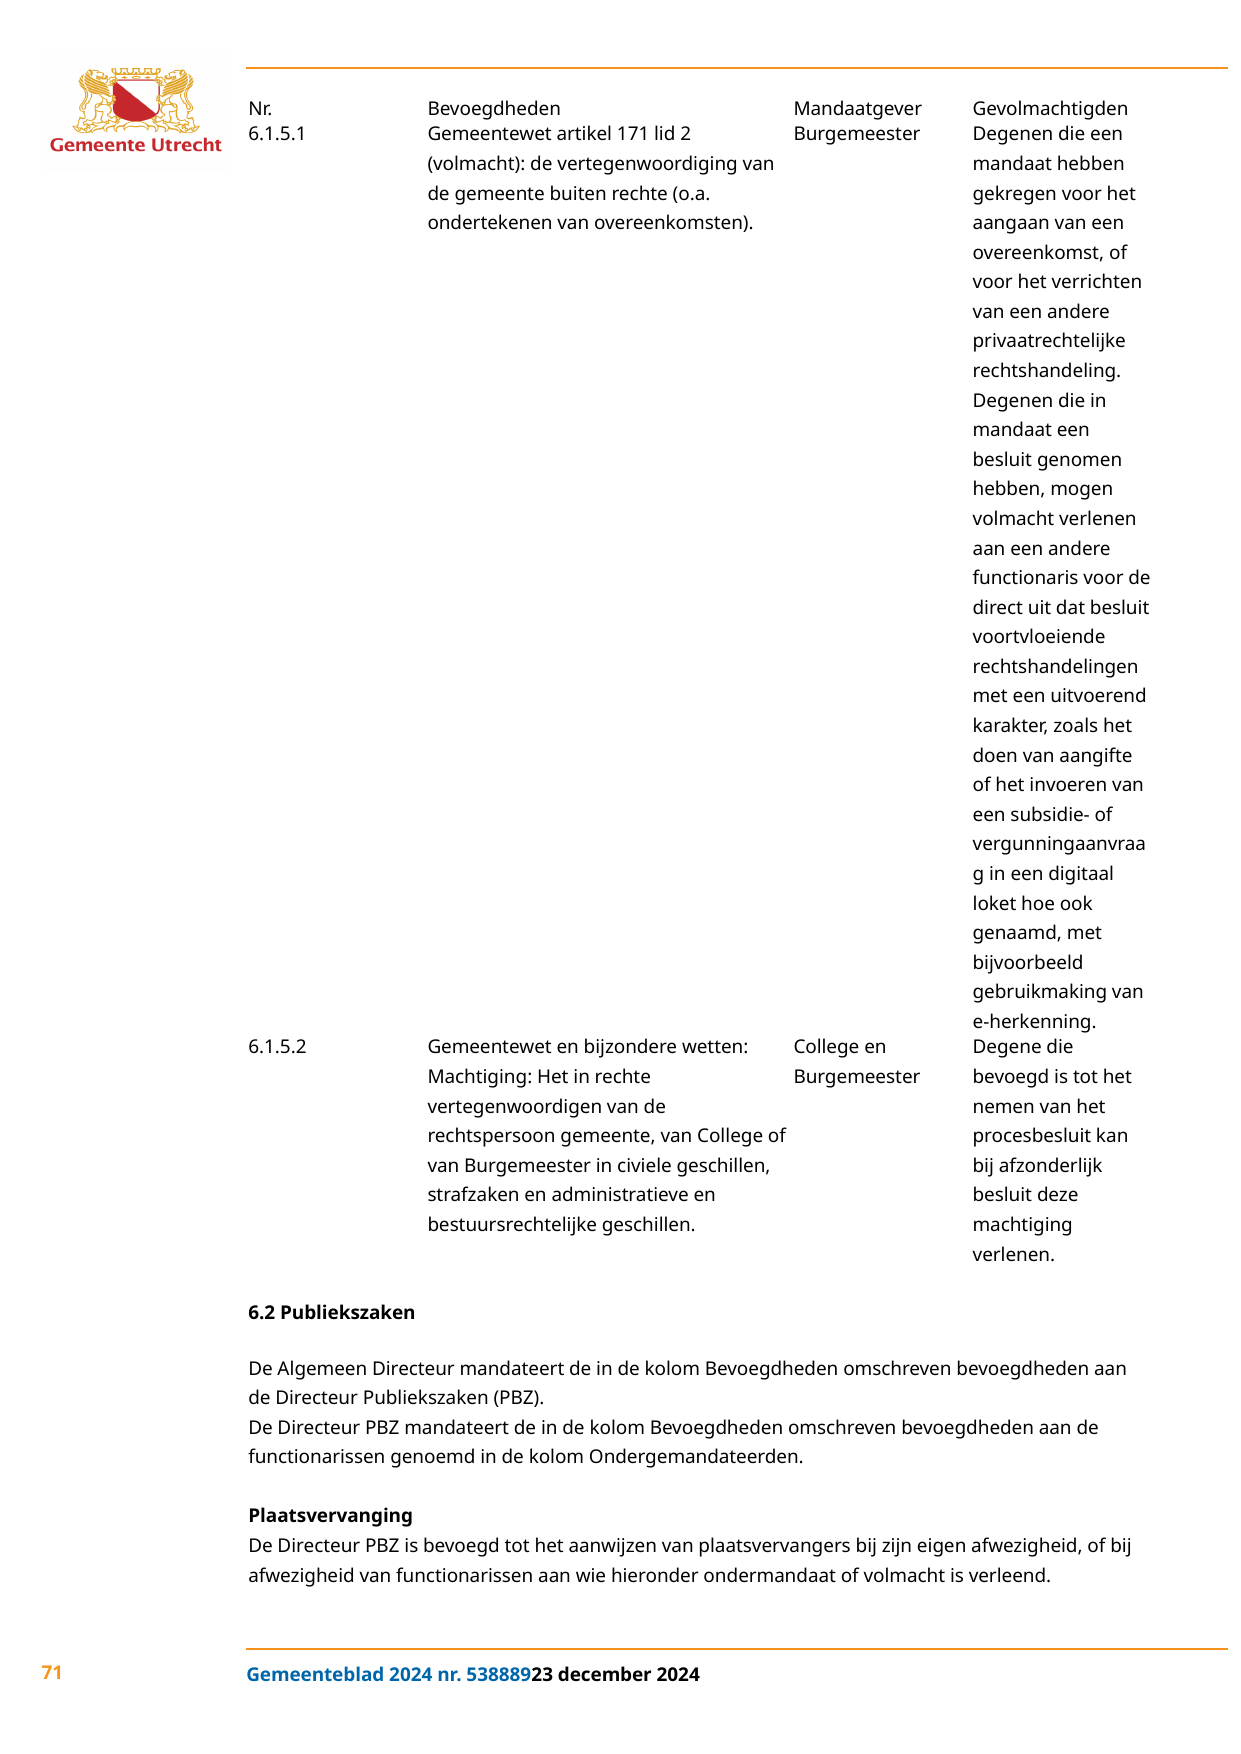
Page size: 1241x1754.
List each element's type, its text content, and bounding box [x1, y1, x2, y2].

text Plaatsvervanging [248, 1503, 1152, 1528]
table_cell 6.1.5.1 [248, 121, 427, 1034]
table_cell 6.1.5.2 [248, 1034, 427, 1267]
text De Directeur PBZ is bevoegd tot het aanwijzen van plaatsvervangers bij zijn eigen afwezigheid, of bij afwezigheid van functionarissen aan wie hieronder ondermandaat of volmacht is verleend. [248, 1532, 1152, 1587]
text 6.2 Publiekszaken [248, 1299, 1152, 1325]
table_cell Gemeentewet en bijzondere wetten: Machtiging: Het in rechte vertegenwoordigen van de rechtspersoon gemeente, van College of van Burgemeester in civiele geschillen, strafzaken en administratieve en bestuursrechtelijke geschillen. [427, 1034, 793, 1267]
text De Directeur PBZ mandateert de in de kolom Bevoegdheden omschreven bevoegdheden aan de functionarissen genoemd in de kolom Ondergemandateerden. [248, 1414, 1152, 1469]
table_cell College en Burgemeester [793, 1034, 972, 1267]
table_header Mandaatgever [793, 95, 972, 121]
table_cell Degene die bevoegd is tot het nemen van het procesbesluit kan bij afzonderlijk besluit deze machtiging verlenen. [973, 1034, 1152, 1267]
table_cell Gemeentewet artikel 171 lid 2 (volmacht): de vertegenwoordiging van de gemeente buiten rechte (o.a. ondertekenen van overeenkomsten). [427, 121, 793, 1034]
table_header Nr. [248, 95, 427, 121]
table_cell Degenen die een mandaat hebben gekregen voor het aangaan van een overeenkomst, of voor het verrichten van een andere privaatrechtelijke rechtshandeling. Degenen die in mandaat een besluit genomen hebben, mogen volmacht verlenen aan een andere functionaris voor de direct uit dat besluit voortvloeiende rechtshandelingen met een uitvoerend karakter, zoals het doen van aangifte of het invoeren van een subsidie- of vergunningaanvraag in een digitaal loket hoe ook genaamd, met bijvoorbeeld gebruikmaking van e-herkenning. [973, 121, 1152, 1034]
text De Algemeen Directeur mandateert de in de kolom Bevoegdheden omschreven bevoegdheden aan de Directeur Publiekszaken (PBZ). [248, 1355, 1152, 1410]
table_cell Burgemeester [793, 121, 972, 1034]
picture [41, 47, 231, 172]
table_header Gevolmachtigden [973, 95, 1152, 121]
table_header Bevoegdheden [427, 95, 793, 121]
